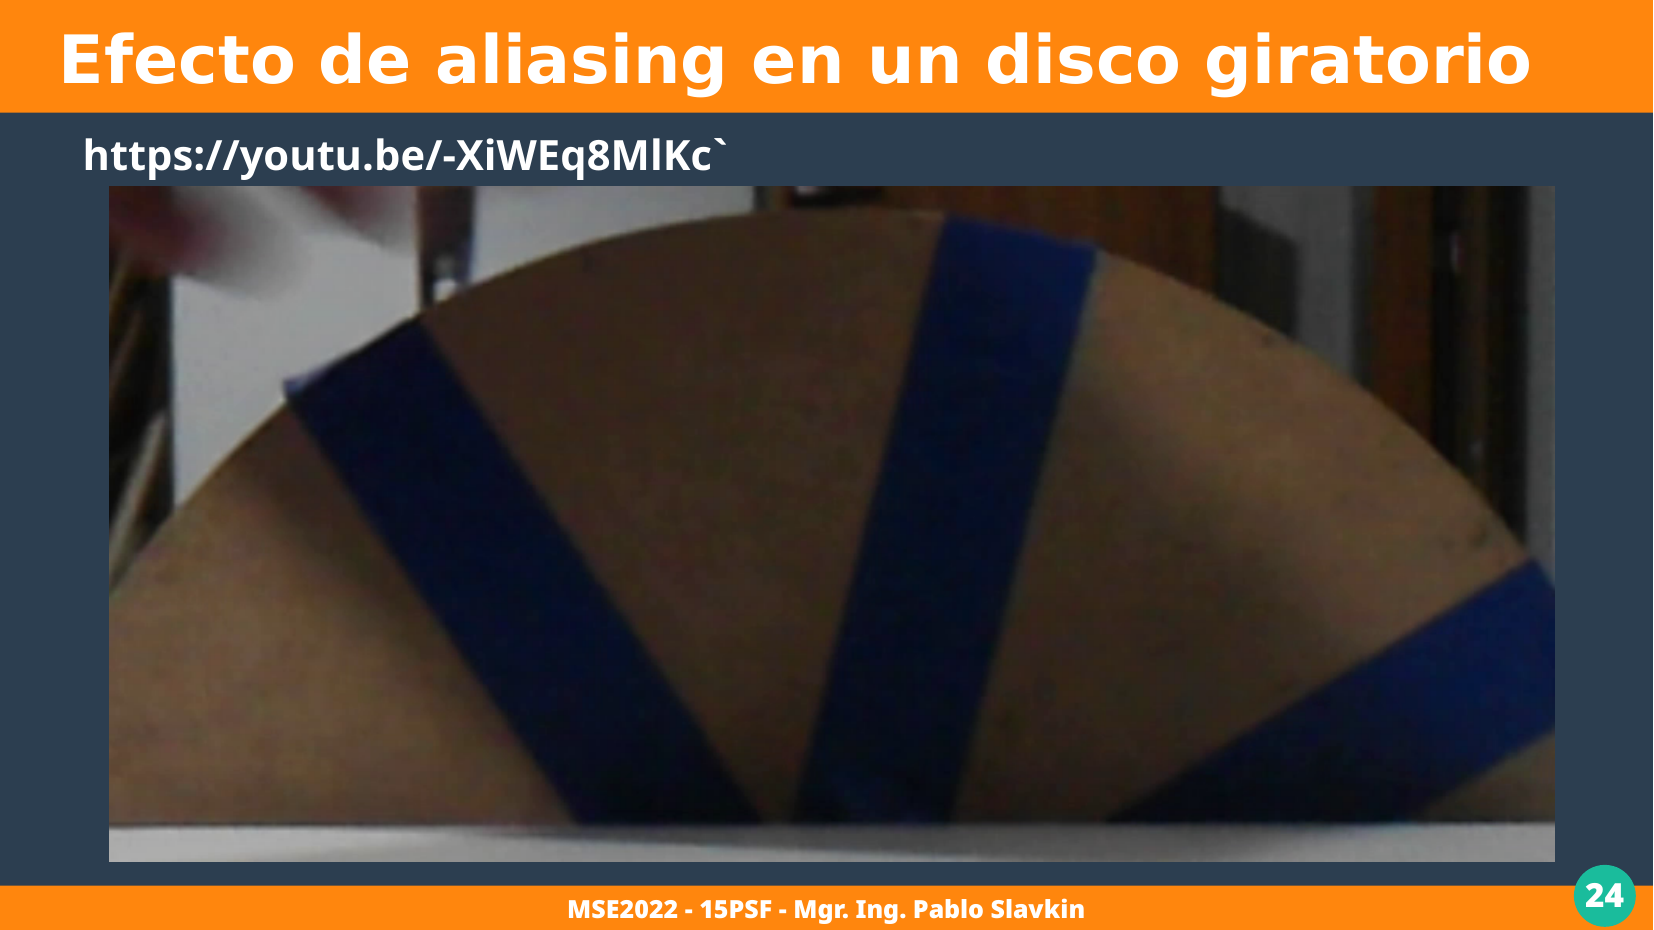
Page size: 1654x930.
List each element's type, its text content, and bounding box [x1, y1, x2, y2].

title Efecto de aliasing en un disco giratorio [58, 1, 1594, 120]
list https://youtu.be/-XiWEq8MlKc` [11, 125, 751, 188]
text_box [109, 186, 1556, 863]
